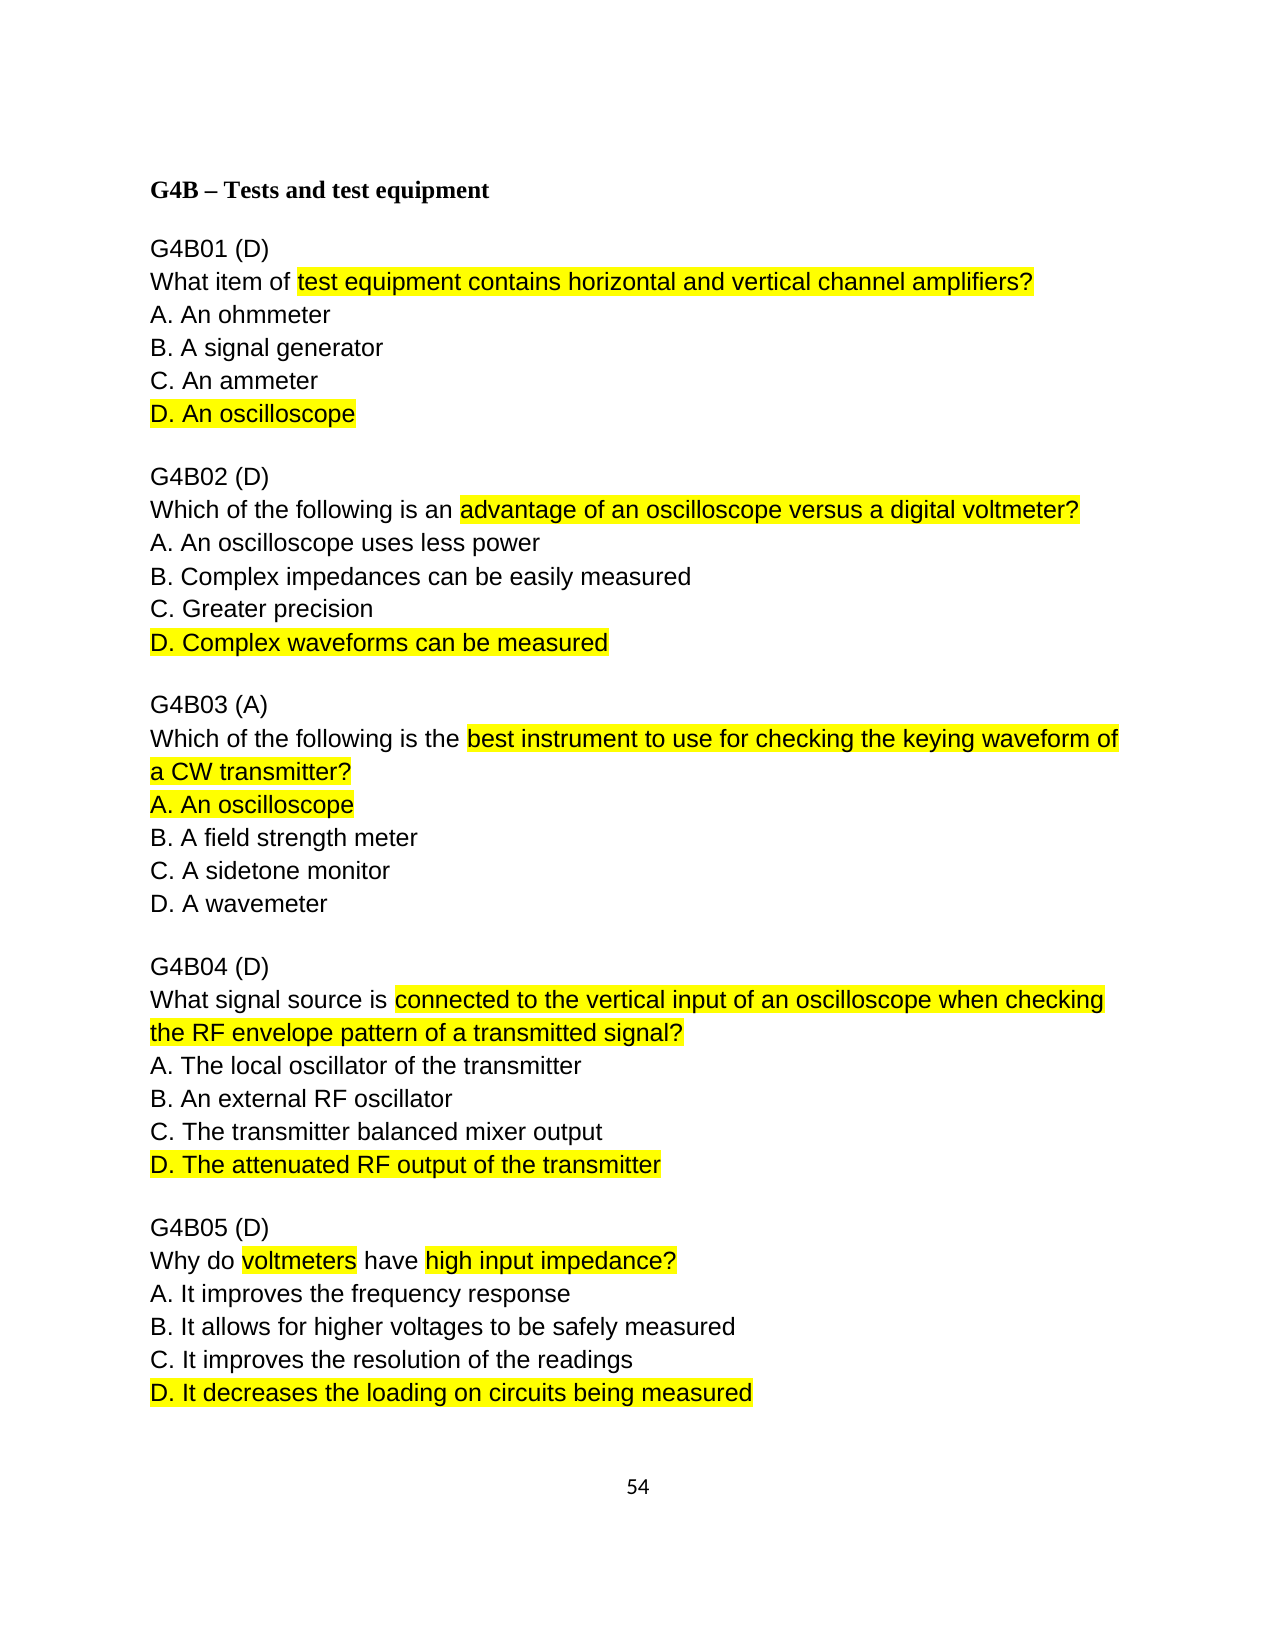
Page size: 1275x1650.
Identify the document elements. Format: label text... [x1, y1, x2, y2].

text G4B03 (A) Which of the following is the best instrument to use for checking the keying waveform of a CW transmitter? A. An oscilloscope B. A field strength meter C. A sidetone monitor D. A wavemeter [150, 691, 1125, 917]
text G4B05 (D) Why do voltmeters have high input impedance? A. It improves the frequency response B. It allows for higher voltages to be safely measured C. It improves the resolution of the readings D. It decreases the loading on circuits being measured [150, 1213, 1125, 1407]
text G4B02 (D) Which of the following is an advantage of an oscilloscope versus a digital voltmeter? A. An oscilloscope uses less power B. Complex impedances can be easily measured C. Greater precision D. Complex waveforms can be measured [150, 462, 1125, 656]
text G4B01 (D) What item of test equipment contains horizontal and vertical channel amplifiers? A. An ohmmeter B. A signal generator C. An ammeter D. An oscilloscope [150, 234, 1125, 428]
subtitle G4B – Tests and test equipment [150, 176, 1125, 204]
text G4B04 (D) What signal source is connected to the vertical input of an oscilloscope when checking the RF envelope pattern of a transmitted signal? A. The local oscillator of the transmitter B. An external RF oscillator C. The transmitter balanced mixer output D. The attenuated RF output of the transmitter [150, 952, 1125, 1178]
